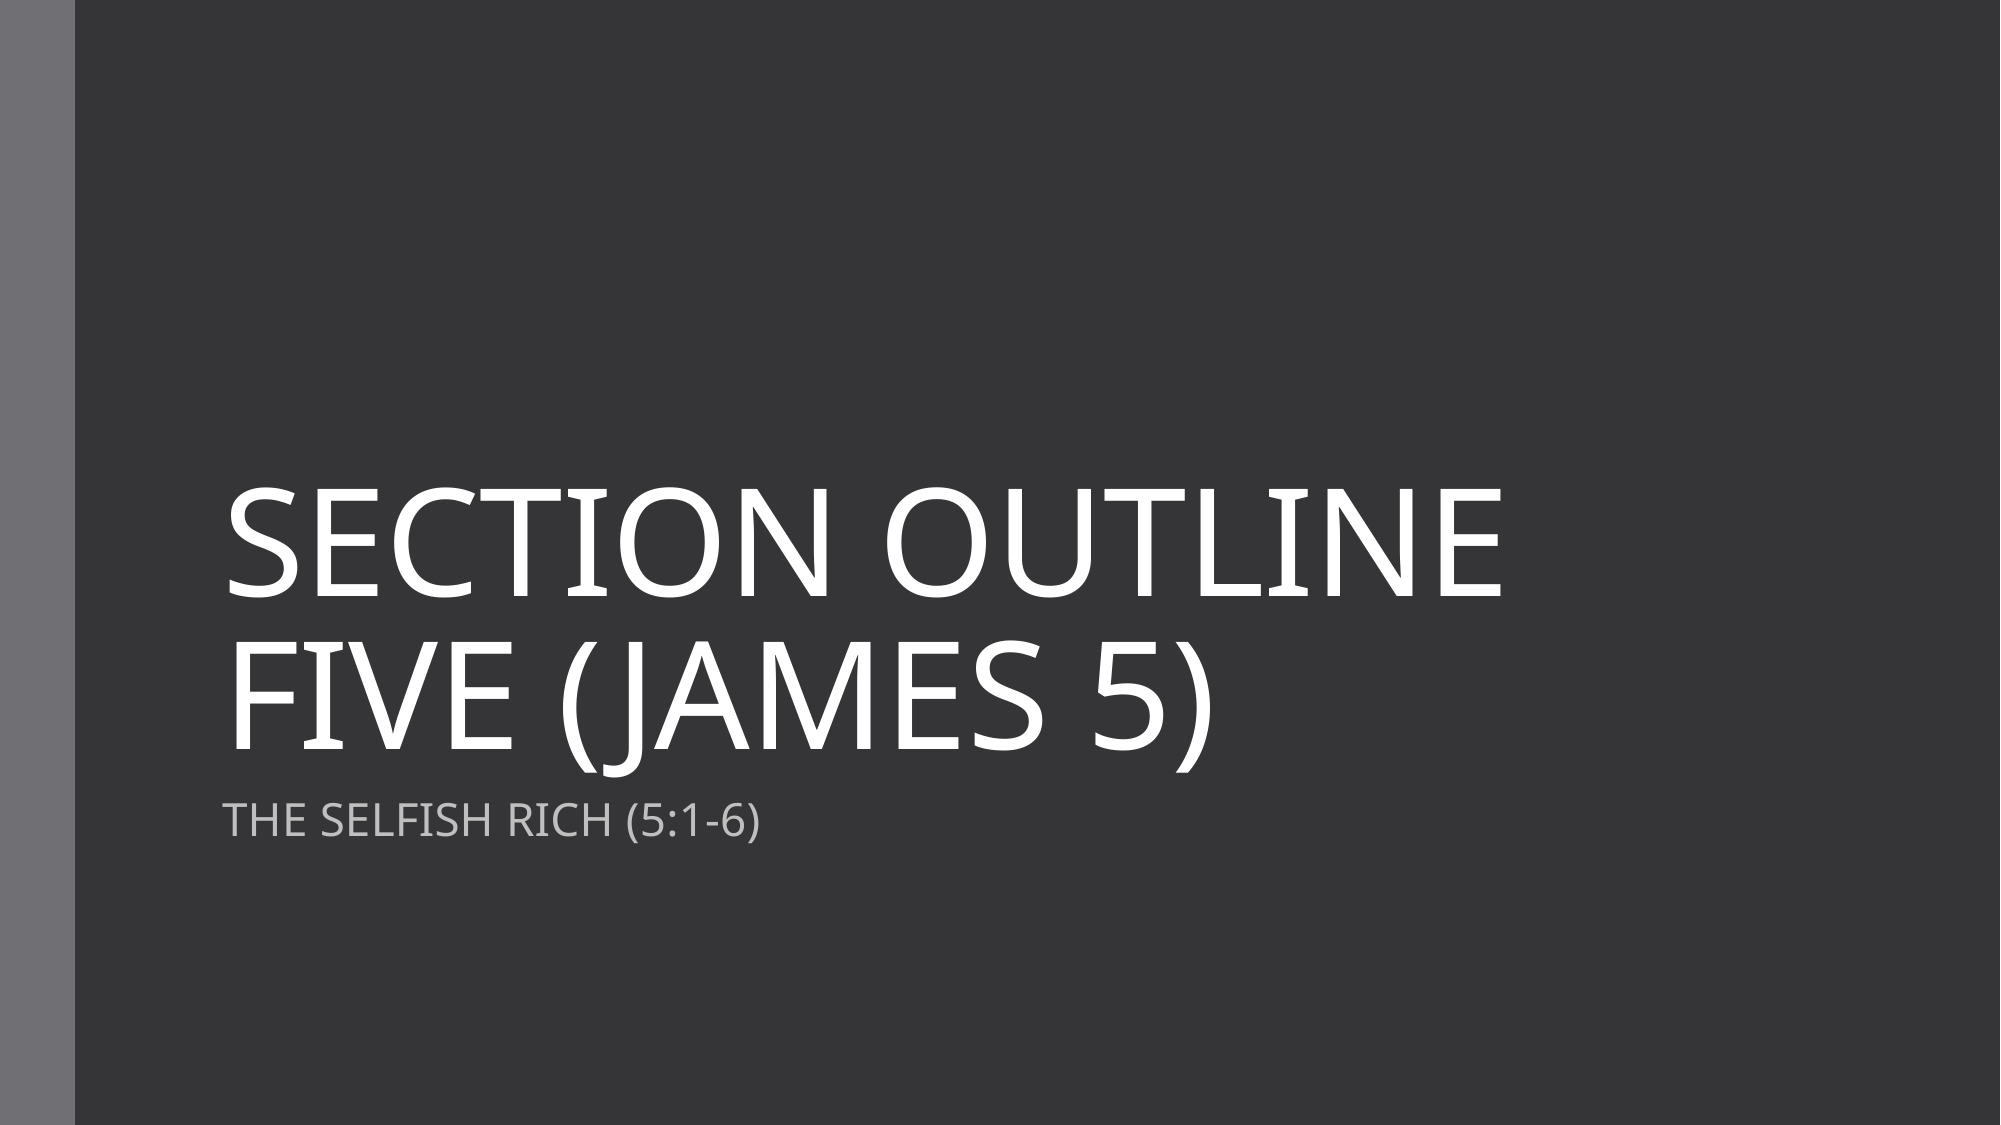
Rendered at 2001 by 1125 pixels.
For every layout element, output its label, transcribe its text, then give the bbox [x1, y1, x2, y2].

subtitle THE SELFISH RICH (5:1-6) [206, 787, 1752, 1066]
title SECTION OUTLINE FIVE (JAMES 5) [206, 124, 1752, 787]
